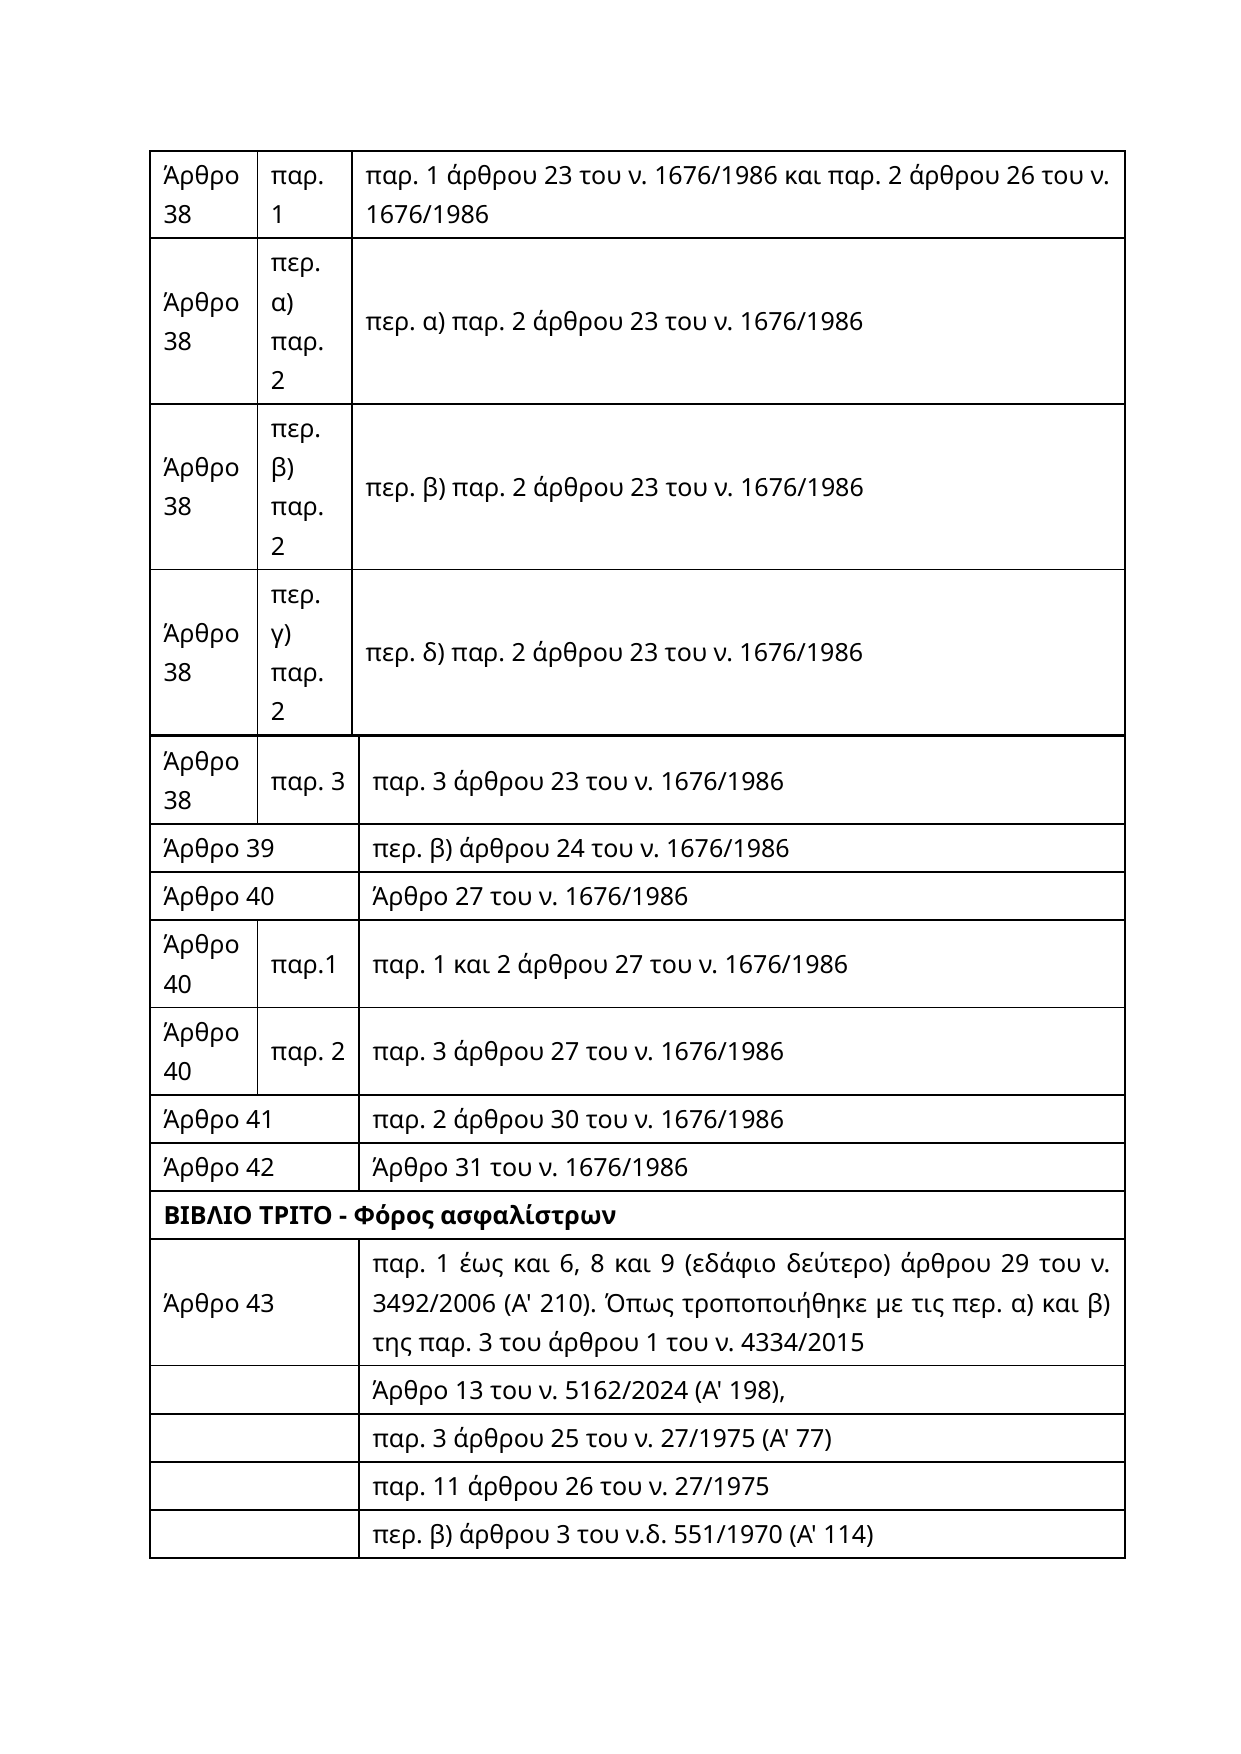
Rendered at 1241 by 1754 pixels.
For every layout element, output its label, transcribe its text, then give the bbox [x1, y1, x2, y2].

table_cell Άρθρο 41 [151, 1096, 358, 1142]
table_cell Άρθρο 38 [151, 239, 257, 403]
table_cell παρ. 2 [258, 1008, 358, 1094]
table_cell [151, 1511, 358, 1557]
table_cell παρ. 3 άρθρου 25 του ν. 27/1975 (Α' 77) [360, 1415, 1124, 1461]
table_cell περ. δ) παρ. 2 άρθρου 23 του ν. 1676/1986 [353, 570, 1124, 734]
table_cell Άρθρο 38 [151, 152, 257, 237]
table_cell ΒΙΒΛΙΟ ΤΡΙΤΟ - Φόρος ασφαλίστρων [151, 1192, 1124, 1238]
table_cell Άρθρο 43 [151, 1240, 358, 1365]
table_cell Άρθρο 31 του ν. 1676/1986 [360, 1144, 1124, 1190]
table_cell Άρθρο 40 [151, 873, 358, 919]
table_cell περ. β) άρθρου 3 του ν.δ. 551/1970 (Α' 114) [360, 1511, 1124, 1557]
table_header παρ. 3 άρθρου 23 του ν. 1676/1986 [360, 737, 1124, 823]
table_cell [151, 1415, 358, 1461]
table_cell Άρθρο 42 [151, 1144, 358, 1190]
table_cell παρ. 1 έως και 6, 8 και 9 (εδάφιο δεύτερο) άρθρου 29 του ν. 3492/2006 (Α' 210). Όπως τροποποιήθηκε με τις περ. α) και β) της παρ. 3 του άρθρου 1 του ν. 4334/2015 [360, 1240, 1124, 1365]
table_cell [151, 1463, 358, 1509]
table_cell περ. β) παρ. 2 άρθρου 23 του ν. 1676/1986 [353, 405, 1124, 568]
table_cell περ. β) άρθρου 24 του ν. 1676/1986 [360, 825, 1124, 871]
table_cell παρ.1 [258, 921, 358, 1007]
table_cell παρ. 11 άρθρου 26 του ν. 27/1975 [360, 1463, 1124, 1509]
table_cell Άρθρο 38 [151, 405, 257, 568]
table_cell Άρθρο 40 [151, 1008, 257, 1094]
table_cell περ. α) παρ. 2 άρθρου 23 του ν. 1676/1986 [353, 239, 1124, 403]
table_cell Άρθρο 40 [151, 921, 257, 1007]
table_cell Άρθρο 38 [151, 570, 257, 734]
table_cell Άρθρο 27 του ν. 1676/1986 [360, 873, 1124, 919]
table_cell περ. γ) παρ. 2 [258, 570, 351, 734]
table_cell παρ. 1 άρθρου 23 του ν. 1676/1986 και παρ. 2 άρθρου 26 του ν. 1676/1986 [353, 152, 1124, 237]
table_cell Άρθρο 13 του ν. 5162/2024 (Α' 198), [360, 1366, 1124, 1413]
table_header παρ. 3 [258, 737, 358, 823]
table_cell Άρθρο 39 [151, 825, 358, 871]
table_cell παρ. 2 άρθρου 30 του ν. 1676/1986 [360, 1096, 1124, 1142]
table_cell παρ. 1 [258, 152, 351, 237]
table_cell παρ. 3 άρθρου 27 του ν. 1676/1986 [360, 1008, 1124, 1094]
table_cell περ. α) παρ. 2 [258, 239, 351, 403]
table_cell [151, 1366, 358, 1413]
table_header Άρθρο 38 [151, 737, 257, 823]
table_cell περ. β) παρ. 2 [258, 405, 351, 568]
table_cell παρ. 1 και 2 άρθρου 27 του ν. 1676/1986 [360, 921, 1124, 1007]
